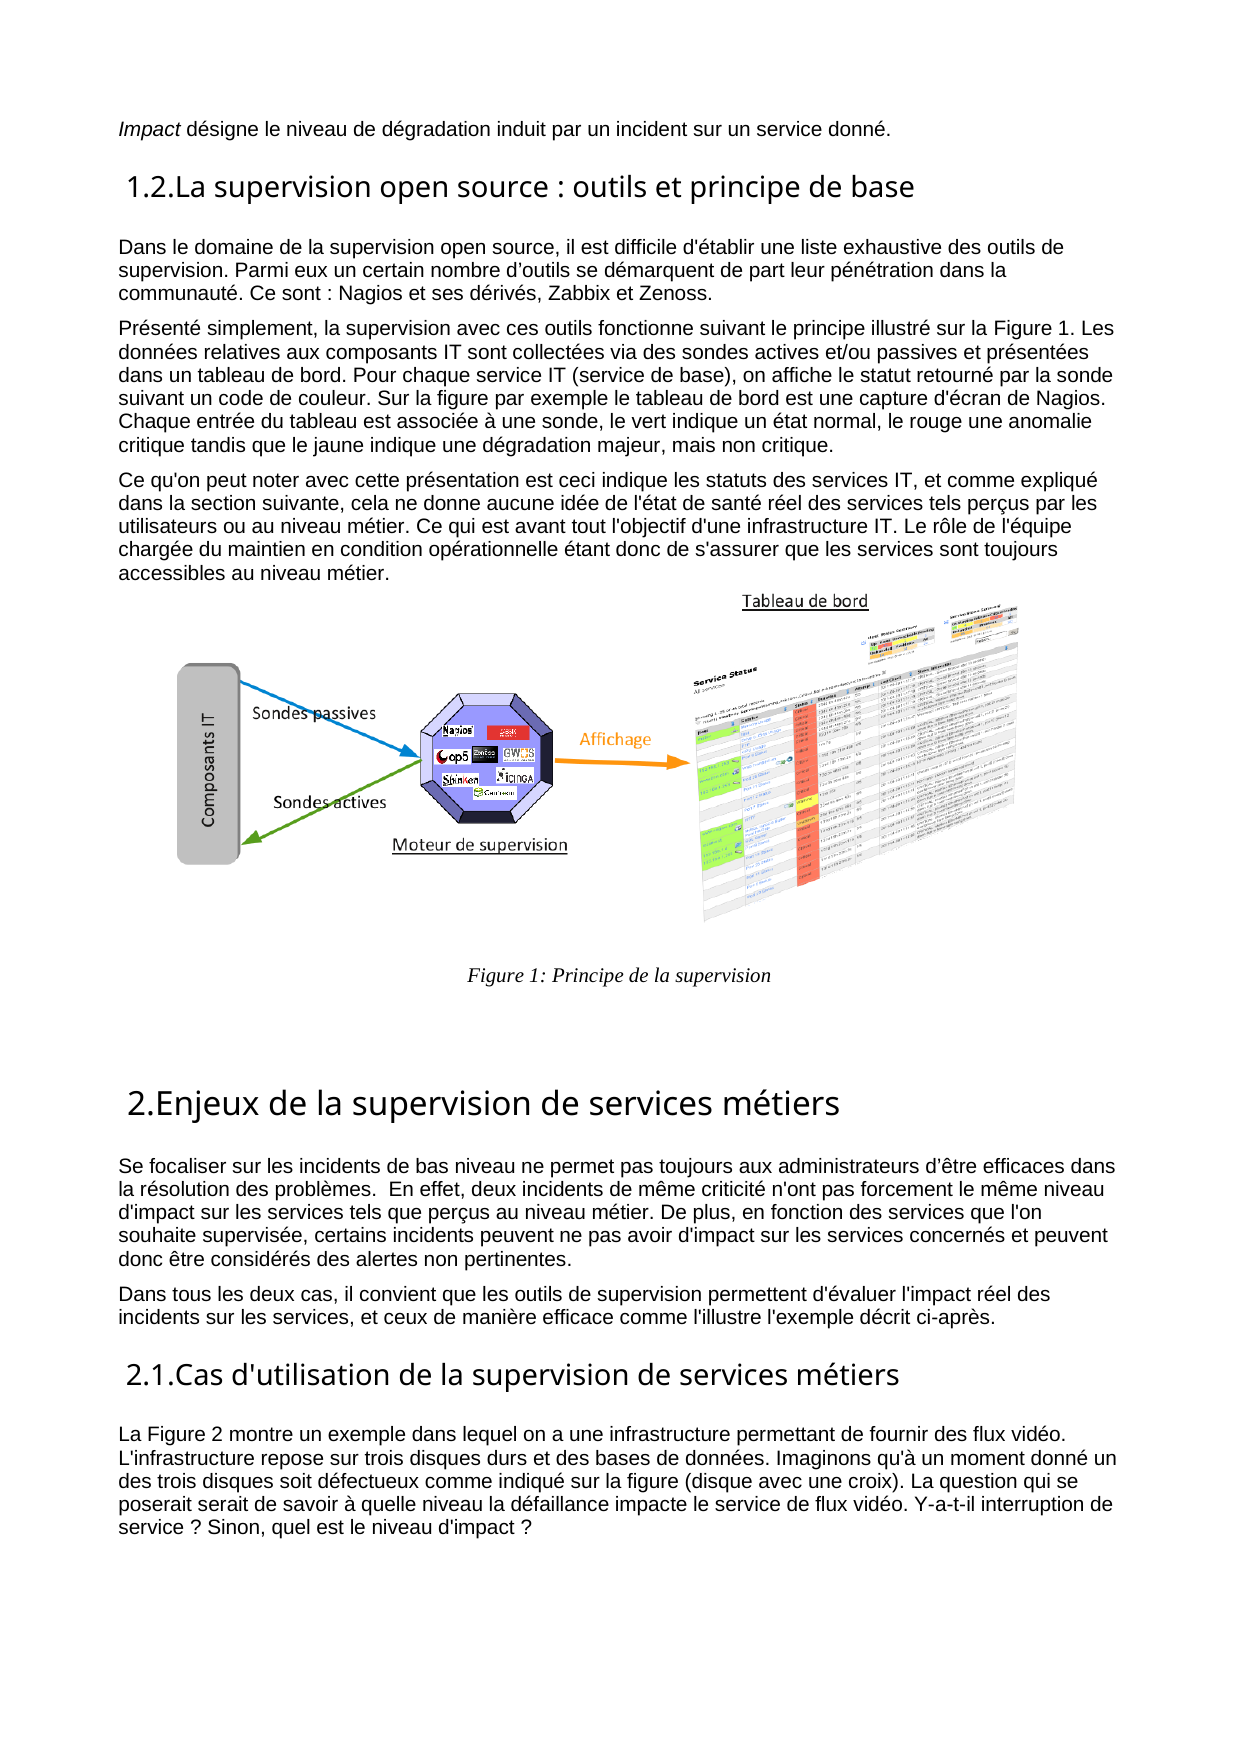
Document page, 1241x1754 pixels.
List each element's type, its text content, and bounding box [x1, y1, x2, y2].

text Impact désigne le niveau de dégradation induit par un incident sur un service donné. [118, 118, 1122, 141]
text Dans le domaine de la supervision open source, il est difficile d'établir une liste exhaustive des outils de supervision. Parmi eux un certain nombre d’outils se démarquent de part leur pénétration dans la communauté. Ce sont : Nagios et ses dérivés, Zabbix et Zenoss. [118, 236, 1122, 305]
picture [177, 584, 1063, 929]
text Ce qu'on peut noter avec cette présentation est ceci indique les statuts des services IT, et comme expliqué dans la section suivante, cela ne donne aucune idée de l'état de santé réel des services tels perçus par les utilisateurs ou au niveau métier. Ce qui est avant tout l'objectif d'une infrastructure IT. Le rôle de l'équipe chargée du maintien en condition opérationnelle étant donc de s'assurer que les services sont toujours accessibles au niveau métier. [118, 468, 1122, 584]
subtitle Enjeux de la supervision de services métiers [118, 1080, 1122, 1125]
text Dans tous les deux cas, il convient que les outils de supervision permettent d'évaluer l'impact réel des incidents sur les services, et ceux de manière efficace comme l'illustre l'exemple décrit ci-après. [118, 1282, 1122, 1329]
text Figure 1: Principe de la supervision [177, 964, 1063, 987]
text La Figure 2 montre un exemple dans lequel on a une infrastructure permettant de fournir des flux vidéo. L'infrastructure repose sur trois disques durs et des bases de données. Imaginons qu'à un moment donné un des trois disques soit défectueux comme indiqué sur la figure (disque avec une croix). La question qui se poserait serait de savoir à quelle niveau la défaillance impacte le service de flux vidéo. Y-a-t-il interruption de service ? Sinon, quel est le niveau d'impact ? [118, 1423, 1122, 1539]
text Se focaliser sur les incidents de bas niveau ne permet pas toujours aux administrateurs d’être efficaces dans la résolution des problèmes. En effet, deux incidents de même criticité n'ont pas forcement le même niveau d'impact sur les services tels que perçus au niveau métier. De plus, en fonction des services que l'on souhaite supervisée, certains incidents peuvent ne pas avoir d'impact sur les services concernés et peuvent donc être considérés des alertes non pertinentes. [118, 1154, 1122, 1271]
subtitle La supervision open source : outils et principe de base [118, 166, 1122, 206]
subtitle Cas d'utilisation de la supervision de services métiers [118, 1354, 1122, 1394]
text Présenté simplement, la supervision avec ces outils fonctionne suivant le principe illustré sur la Figure 1. Les données relatives aux composants IT sont collectées via des sondes actives et/ou passives et présentées dans un tableau de bord. Pour chaque service IT (service de base), on affiche le statut retourné par la sonde suivant un code de couleur. Sur la figure par exemple le tableau de bord est une capture d'écran de Nagios. Chaque entrée du tableau est associée à une sonde, le vert indique un état normal, le rouge une anomalie critique tandis que le jaune indique une dégradation majeur, mais non critique. [118, 317, 1122, 456]
